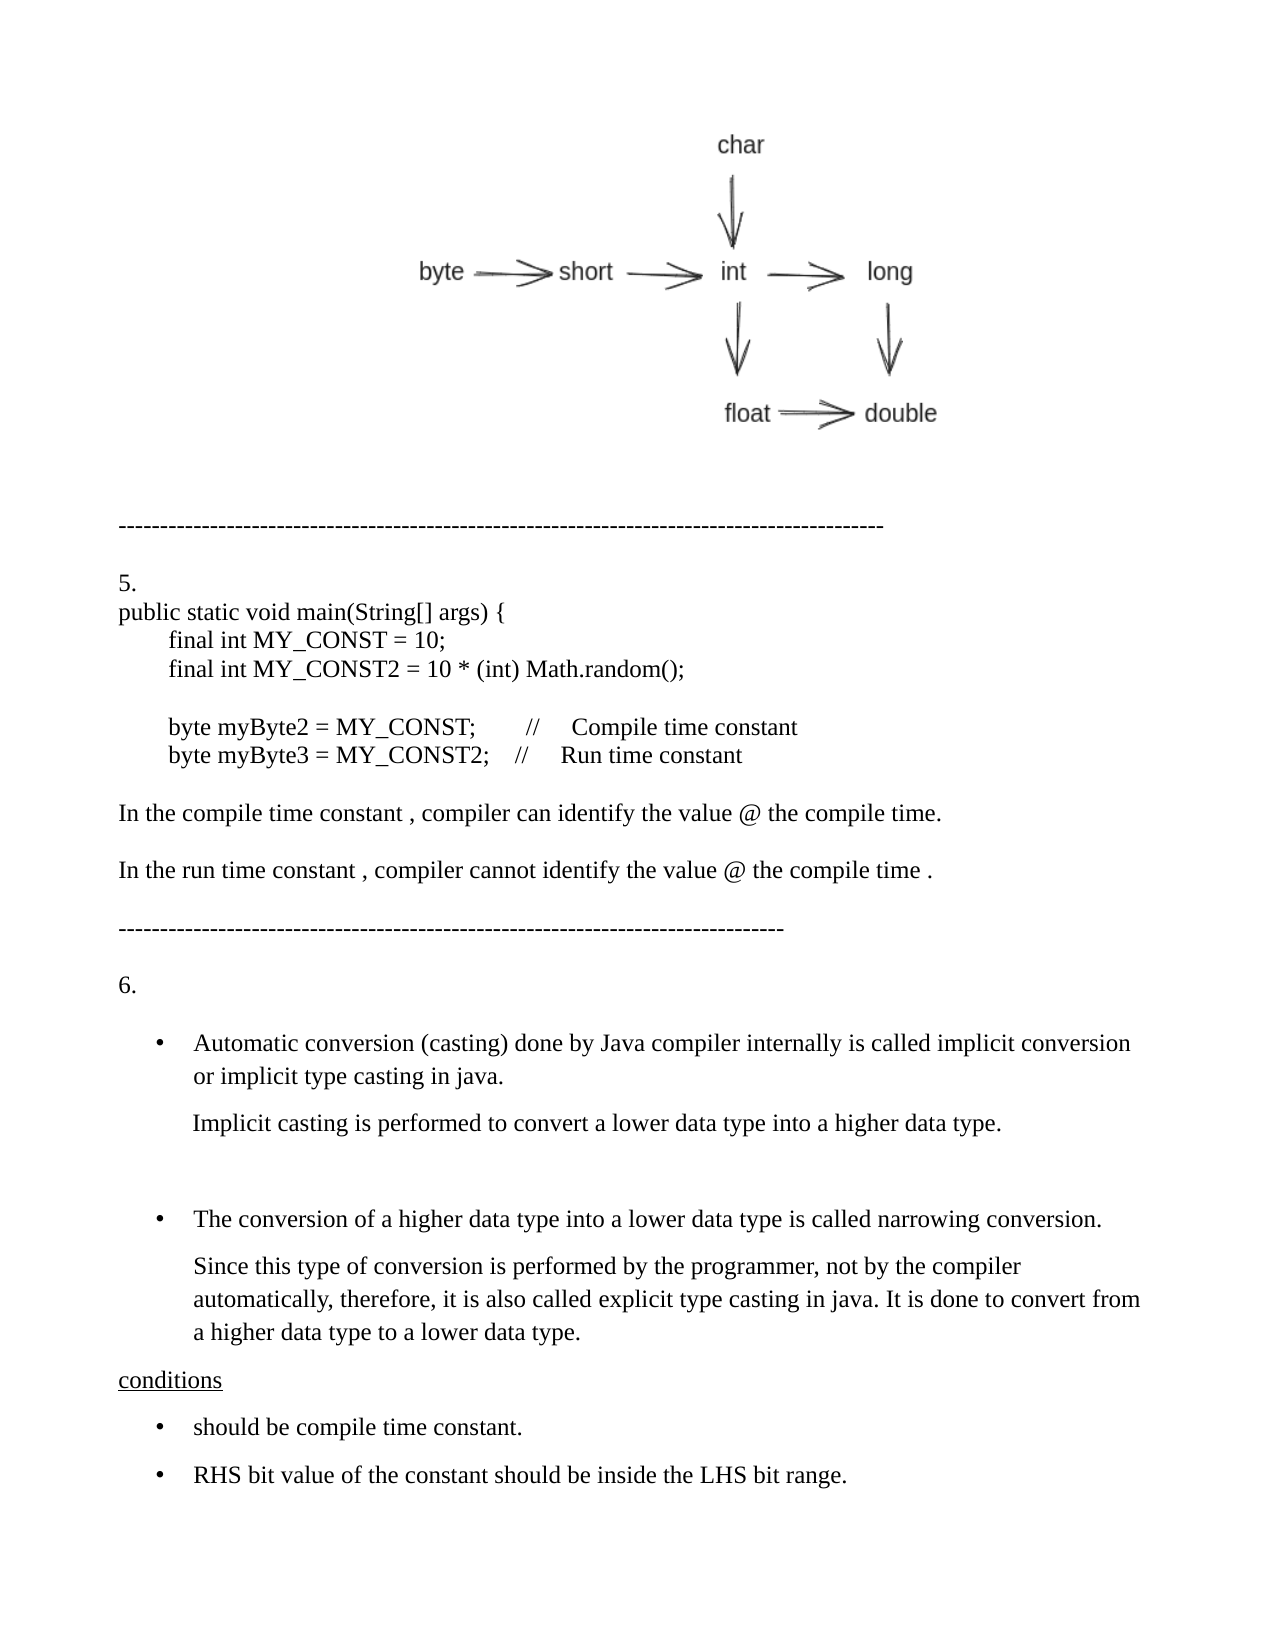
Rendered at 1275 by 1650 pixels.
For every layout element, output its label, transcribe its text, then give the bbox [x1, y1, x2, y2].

text public static void main(String[] args) { [118, 597, 1157, 625]
text Implicit casting is performed to convert a lower data type into a higher data type. [118, 1108, 1157, 1137]
text In the run time constant , compiler cannot identify the value @ the compile time . [118, 855, 1157, 884]
text final int MY_CONST2 = 10 * (int) Math.random(); [118, 654, 1157, 683]
text byte myByte2 = MY_CONST; // ✅ Compile time constant [118, 712, 1157, 740]
list Automatic conversion (casting) done by Java compiler internally is called implicit conversion or implicit type casting in java. [156, 1028, 1157, 1089]
text In the compile time constant , compiler can identify the value @ the compile time. [118, 798, 1157, 827]
text 6. [118, 970, 1157, 999]
text -------------------------------------------------------------------------------- [118, 913, 1157, 942]
list should be compile time constant. [156, 1412, 1157, 1441]
text byte myByte3 = MY_CONST2; // ✅ Run time constant [118, 740, 1157, 769]
list RHS bit value of the constant should be inside the LHS bit range. [156, 1460, 1157, 1489]
text conditions [118, 1365, 1157, 1394]
list The conversion of a higher data type into a lower data type is called narrowing conversion. [156, 1204, 1157, 1232]
picture [327, 118, 949, 441]
list Since this type of conversion is performed by the programmer, not by the compiler automatically, therefore, it is also called explicit type casting in java. It is done to convert from a higher data type to a lower data type. [156, 1251, 1157, 1346]
text 5. [118, 568, 1157, 597]
text -------------------------------------------------------------------------------------------- [118, 510, 1157, 539]
text final int MY_CONST = 10; [118, 625, 1157, 654]
